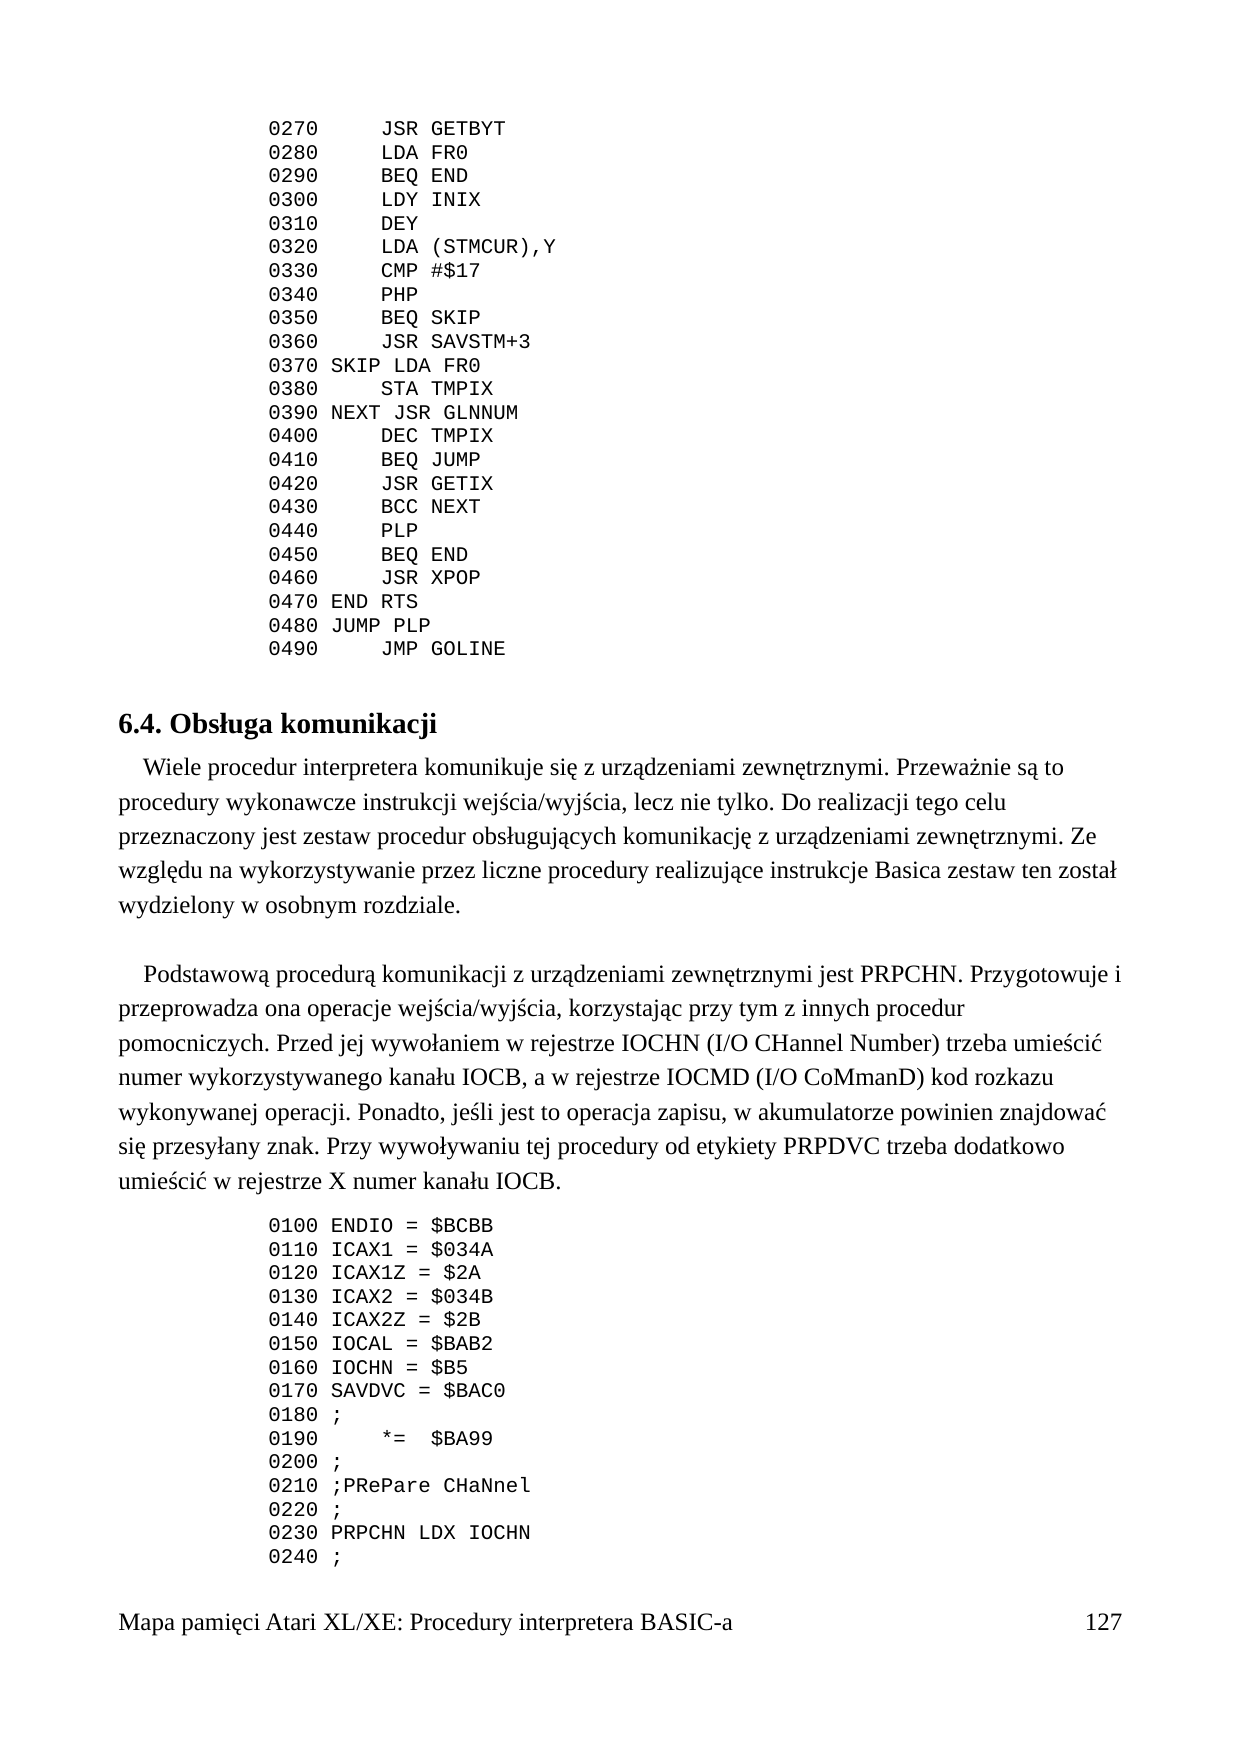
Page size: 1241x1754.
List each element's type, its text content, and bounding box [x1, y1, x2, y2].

text 0150 IOCAL = $BAB2 [118, 1333, 1122, 1357]
text 0200 ; [118, 1451, 1122, 1475]
text 0120 ICAX1Z = $2A [118, 1262, 1122, 1286]
text 0490 JMP GOLINE [118, 638, 1122, 662]
text 0400 DEC TMPIX [118, 426, 1122, 449]
text 0270 JSR GETBYT [118, 118, 1122, 142]
text 0240 ; [118, 1546, 1122, 1569]
text 0410 BEQ JUMP [118, 449, 1122, 473]
text 0100 ENDIO = $BCBB [118, 1215, 1122, 1238]
text 0230 PRPCHN LDX IOCHN [118, 1522, 1122, 1546]
text 0300 LDY INIX [118, 189, 1122, 213]
text 0290 BEQ END [118, 165, 1122, 189]
text 0470 END RTS [118, 591, 1122, 615]
text 0180 ; [118, 1404, 1122, 1428]
text 0280 LDA FR0 [118, 142, 1122, 165]
text 0110 ICAX1 = $034A [118, 1238, 1122, 1262]
text 0190 *= $BA99 [118, 1428, 1122, 1451]
text 0160 IOCHN = $B5 [118, 1357, 1122, 1380]
text 0210 ;PRePare CHaNnel [118, 1475, 1122, 1499]
text 0140 ICAX2Z = $2B [118, 1309, 1122, 1333]
text 0480 JUMP PLP [118, 615, 1122, 638]
text 0350 BEQ SKIP [118, 307, 1122, 331]
text 0170 SAVDVC = $BAC0 [118, 1380, 1122, 1404]
text 0370 SKIP LDA FR0 [118, 354, 1122, 378]
text 0440 PLP [118, 520, 1122, 544]
subtitle 6.4. Obsługa komunikacji [118, 706, 1122, 739]
text 0460 JSR XPOP [118, 567, 1122, 591]
text 0320 LDA (STMCUR),Y [118, 236, 1122, 260]
text 0310 DEY [118, 213, 1122, 236]
text 0420 JSR GETIX [118, 473, 1122, 496]
text 0330 CMP #$17 [118, 260, 1122, 284]
text 0220 ; [118, 1499, 1122, 1522]
text 0390 NEXT JSR GLNNUM [118, 402, 1122, 426]
text 0380 STA TMPIX [118, 378, 1122, 402]
text 0450 BEQ END [118, 544, 1122, 567]
text Wiele procedur interpretera komunikuje się z urządzeniami zewnętrznymi. Przeważnie są to procedury wykonawcze instrukcji wejścia/wyjścia, lecz nie tylko. Do realizacji tego celu przeznaczony jest zestaw procedur obsługujących komunikację z urządzeniami zewnętrznymi. Ze względu na wykorzystywanie przez liczne procedury realizujące instrukcje Basica zestaw ten został wydzielony w osobnym rozdziale. Podstawową procedurą komunikacji z urządzeniami zewnętrznymi jest PRPCHN. Przygotowuje i przeprowadza ona operacje wejścia/wyjścia, korzystając przy tym z innych procedur pomocniczych. Przed jej wywołaniem w rejestrze IOCHN (I/O CHannel Number) trzeba umieścić numer wykorzystywanego kanału IOCB, a w rejestrze IOCMD (I/O CoMmanD) kod rozkazu wykonywanej operacji. Ponadto, jeśli jest to operacja zapisu, w akumulatorze powinien znajdować się przesyłany znak. Przy wywoływaniu tej procedury od etykiety PRPDVC trzeba dodatkowo umieścić w rejestrze X numer kanału IOCB. [118, 752, 1122, 1194]
text 0360 JSR SAVSTM+3 [118, 331, 1122, 354]
text 0340 PHP [118, 284, 1122, 307]
text 0130 ICAX2 = $034B [118, 1286, 1122, 1309]
text 0430 BCC NEXT [118, 496, 1122, 520]
